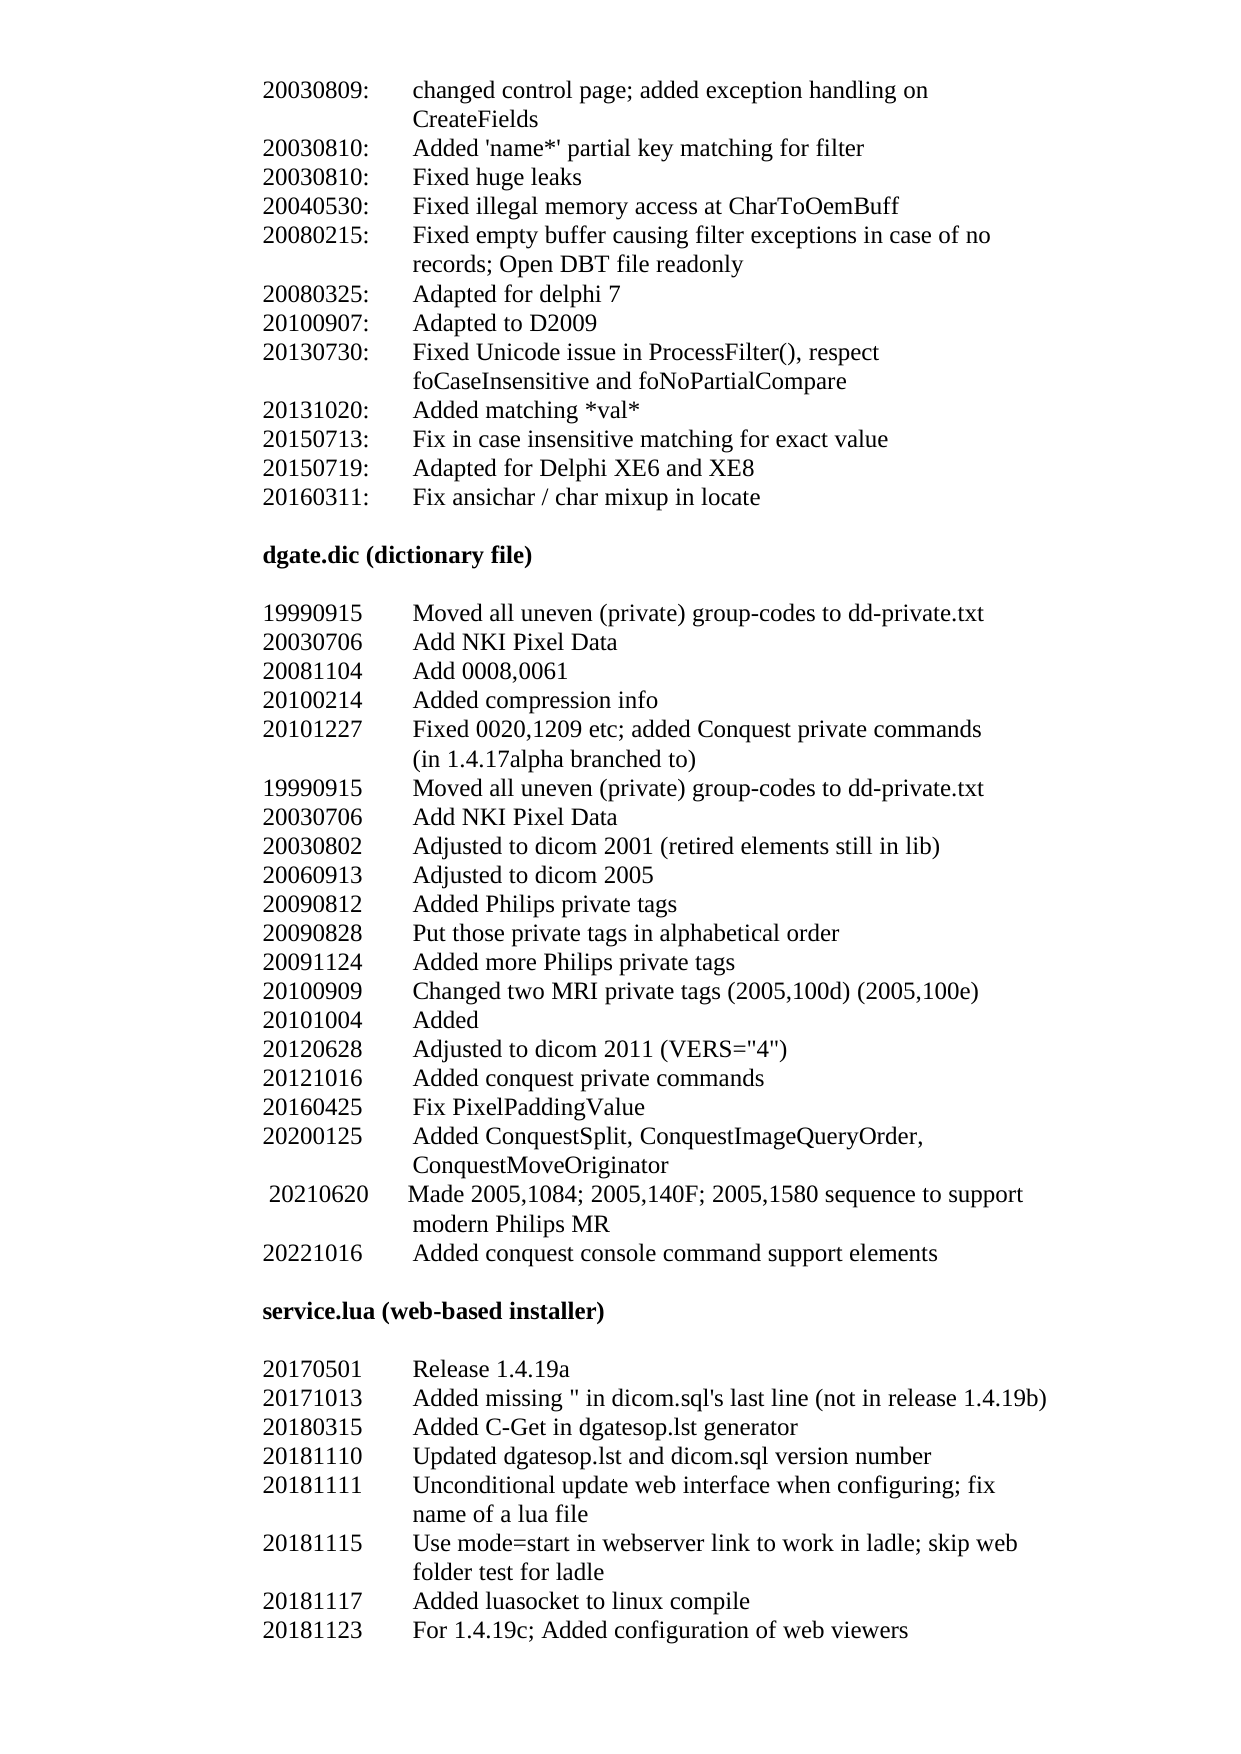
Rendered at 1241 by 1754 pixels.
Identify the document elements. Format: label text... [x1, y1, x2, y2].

text 20160425 Fix PixelPaddingValue [187, 1092, 1053, 1121]
text 20040530: Fixed illegal memory access at CharToOemBuff [262, 191, 1053, 220]
text 20181110 Updated dgatesop.lst and dicom.sql version number [187, 1441, 1053, 1470]
text 20150719: Adapted for Delphi XE6 and XE8 [262, 453, 1053, 482]
text 19990915 Moved all uneven (private) group-codes to dd-private.txt [187, 598, 1053, 627]
text 20121016 Added conquest private commands [187, 1063, 1053, 1092]
text 20090812 Added Philips private tags [187, 889, 1053, 918]
text 20171013 Added missing " in dicom.sql's last line (not in release 1.4.19b) [187, 1383, 1053, 1412]
text dgate.dic (dictionary file) [187, 540, 1053, 569]
text foCaseInsensitive and foNoPartialCompare [262, 366, 1053, 395]
text 20101227 Fixed 0020,1209 etc; added Conquest private commands [187, 714, 1053, 743]
text 20101004 Added [187, 1005, 1053, 1034]
text 20080325: Adapted for delphi 7 [262, 278, 1053, 307]
text 20030802 Adjusted to dicom 2001 (retired elements still in lib) [187, 831, 1053, 860]
text 20181111 Unconditional update web interface when configuring; fix name of a lua file [187, 1470, 1053, 1528]
text 20091124 Added more Philips private tags [187, 947, 1053, 976]
text service.lua (web-based installer) [187, 1296, 1053, 1325]
text 20160311: Fix ansichar / char mixup in locate [262, 482, 1053, 511]
text 20081104 Add 0008,0061 [187, 656, 1053, 685]
text 20120628 Adjusted to dicom 2011 (VERS="4") [187, 1034, 1053, 1063]
text 20200125 Added ConquestSplit, ConquestImageQueryOrder, ConquestMoveOriginator [187, 1121, 1053, 1179]
text 20210620 Made 2005,1084; 2005,140F; 2005,1580 sequence to support modern Philips MR [187, 1179, 1053, 1237]
text 20181115 Use mode=start in webserver link to work in ladle; skip web folder test for ladle [187, 1528, 1053, 1586]
text 20030810: Fixed huge leaks [262, 162, 1053, 191]
text 20131020: Added matching *val* [262, 395, 1053, 424]
text 20180315 Added C-Get in dgatesop.lst generator [187, 1412, 1053, 1441]
text (in 1.4.17alpha branched to) [187, 743, 1053, 772]
text 19990915 Moved all uneven (private) group-codes to dd-private.txt [187, 772, 1053, 802]
text 20221016 Added conquest console command support elements [187, 1237, 1053, 1267]
text 20100909 Changed two MRI private tags (2005,100d) (2005,100e) [187, 976, 1053, 1005]
text 20100907: Adapted to D2009 [262, 307, 1053, 337]
text 20090828 Put those private tags in alphabetical order [187, 918, 1053, 947]
text 20080215: Fixed empty buffer causing filter exceptions in case of no records; Open DBT file readonly [262, 220, 1053, 278]
text 20030810: Added 'name*' partial key matching for filter [262, 133, 1053, 162]
text 20030809: changed control page; added exception handling on CreateFields [262, 75, 1053, 133]
text 20181123 For 1.4.19c; Added configuration of web viewers [187, 1615, 1053, 1644]
text 20181117 Added luasocket to linux compile [187, 1586, 1053, 1615]
text 20030706 Add NKI Pixel Data [187, 627, 1053, 656]
text 20100214 Added compression info [187, 685, 1053, 714]
text 20130730: Fixed Unicode issue in ProcessFilter(), respect [262, 337, 1053, 366]
text 20060913 Adjusted to dicom 2005 [187, 860, 1053, 889]
text 20030706 Add NKI Pixel Data [187, 802, 1053, 831]
text 20170501 Release 1.4.19a [187, 1354, 1053, 1383]
text 20150713: Fix in case insensitive matching for exact value [262, 424, 1053, 453]
